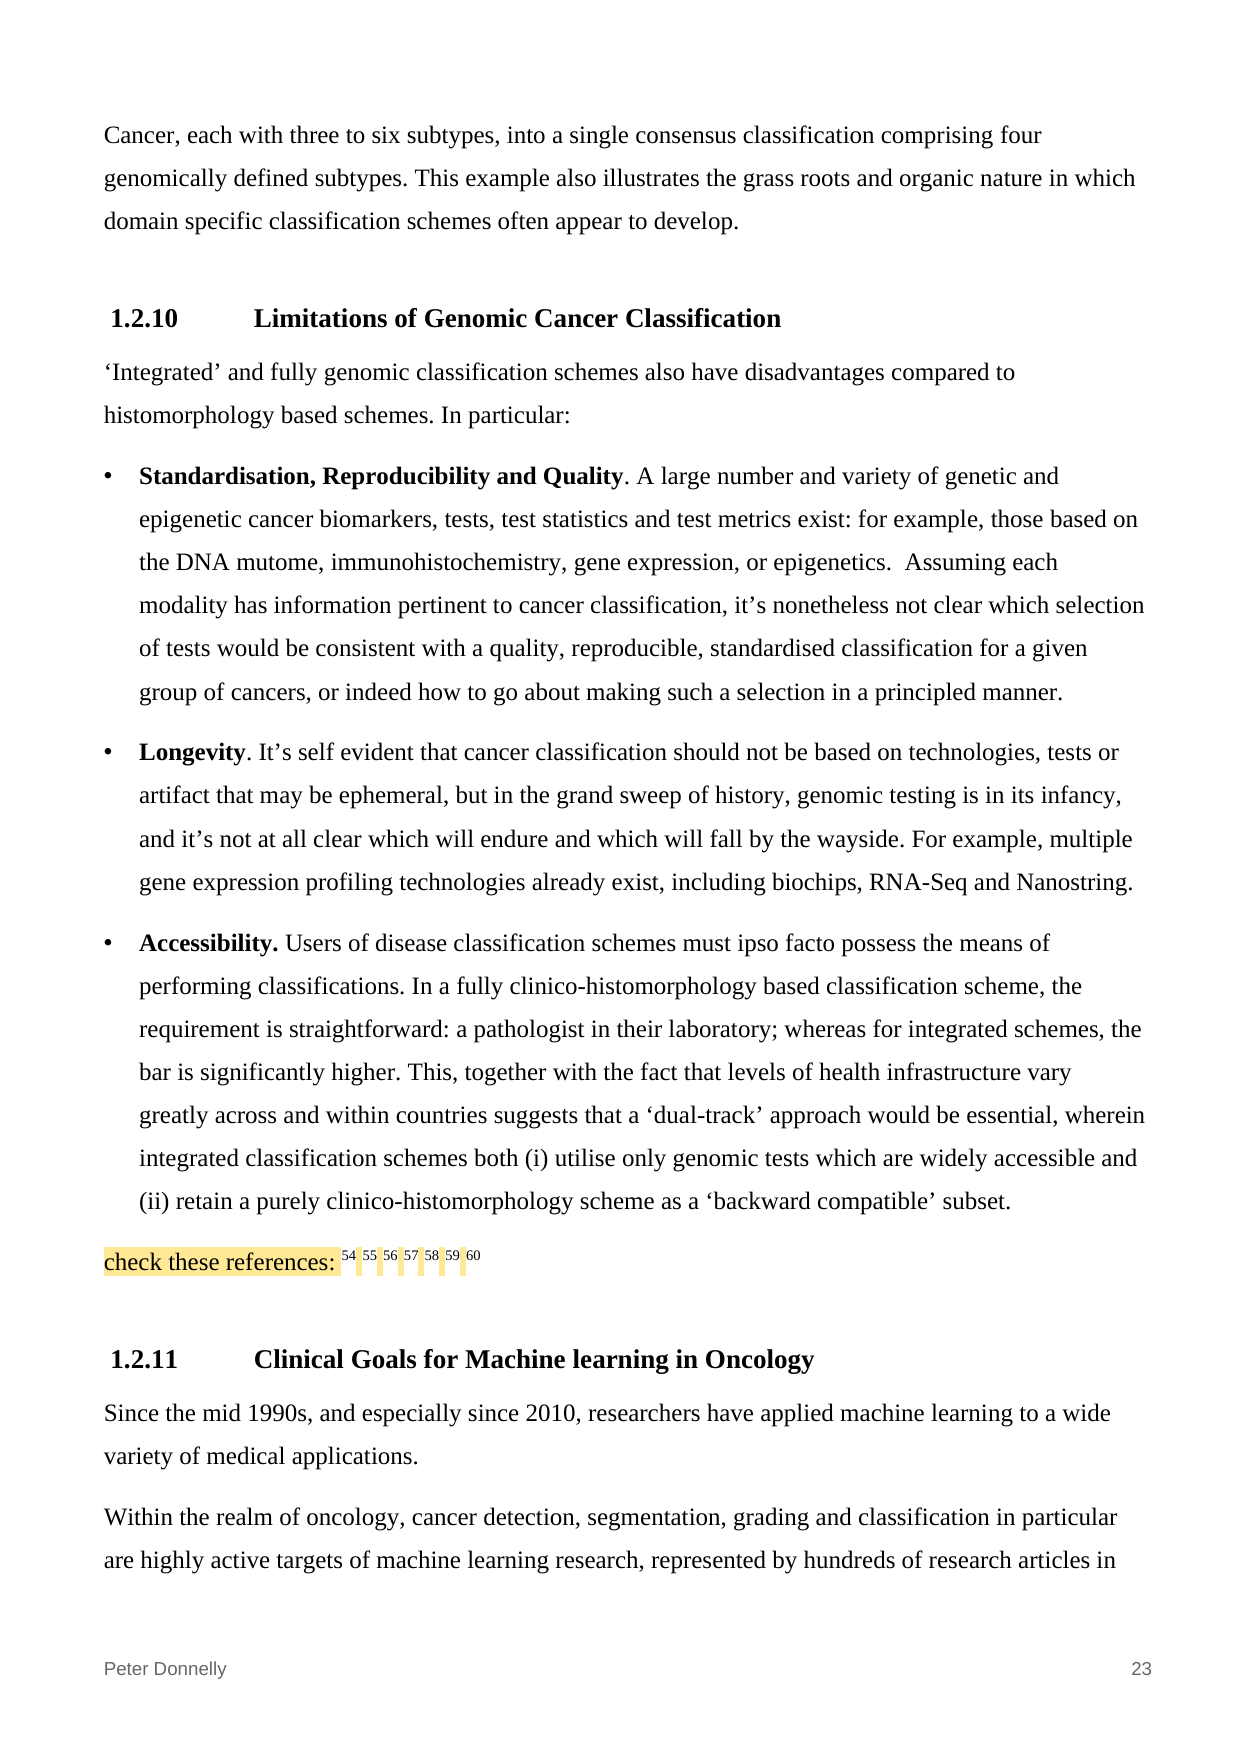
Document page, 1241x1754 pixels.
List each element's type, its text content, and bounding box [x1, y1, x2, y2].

subtitle Limitations of Genomic Cancer Classification [103, 302, 1146, 333]
list Accessibility. Users of disease classification schemes must ipso facto possess the means of performing classifications. In a fully clinico-histomorphology based classification scheme, the requirement is straightforward: a pathologist in their laboratory; whereas for integrated schemes, the bar is significantly higher. This, together with the fact that levels of health infrastructure vary greatly across and within countries suggests that a ‘dual-track’ approach would be essential, wherein integrated classification schemes both (i) utilise only genomic tests which are widely accessible and (ii) retain a purely clinico-histomorphology scheme as a ‘backward compatible’ subset. [103, 928, 1146, 1215]
text Within the realm of oncology, cancer detection, segmentation, grading and classification in particular are highly active targets of machine learning research, represented by hundreds of research articles in [103, 1502, 1146, 1574]
list Longevity. It’s self evident that cancer classification should not be based on technologies, tests or artifact that may be ephemeral, but in the grand sweep of history, genomic testing is in its infancy, and it’s not at all clear which will endure and which will fall by the wayside. For example, multiple gene expression profiling technologies already exist, including biochips, RNA-Seq and Nanostring. [103, 737, 1146, 896]
text Cancer, each with three to six subtypes, into a single consensus classification comprising four genomically defined subtypes. This example also illustrates the grass roots and organic nature in which domain specific classification schemes often appear to develop. [103, 120, 1146, 235]
subtitle Clinical Goals for Machine learning in Oncology [103, 1343, 1146, 1375]
list Standardisation, Reproducibility and Quality. A large number and variety of genetic and epigenetic cancer biomarkers, tests, test statistics and test metrics exist: for example, those based on the DNA mutome, immunohistochemistry, gene expression, or epigenetics. Assuming each modality has information pertinent to cancer classification, it’s nonetheless not clear which selection of tests would be consistent with a quality, reproducible, standardised classification for a given group of cancers, or indeed how to go about making such a selection in a principled manner. [103, 461, 1146, 705]
text ‘Integrated’ and fully genomic classification schemes also have disadvantages compared to histomorphology based schemes. In particular: [103, 357, 1146, 429]
text Since the mid 1990s, and especially since 2010, researchers have applied machine learning to a wide variety of medical applications. [103, 1398, 1146, 1470]
text check these references: [103, 1247, 1146, 1276]
